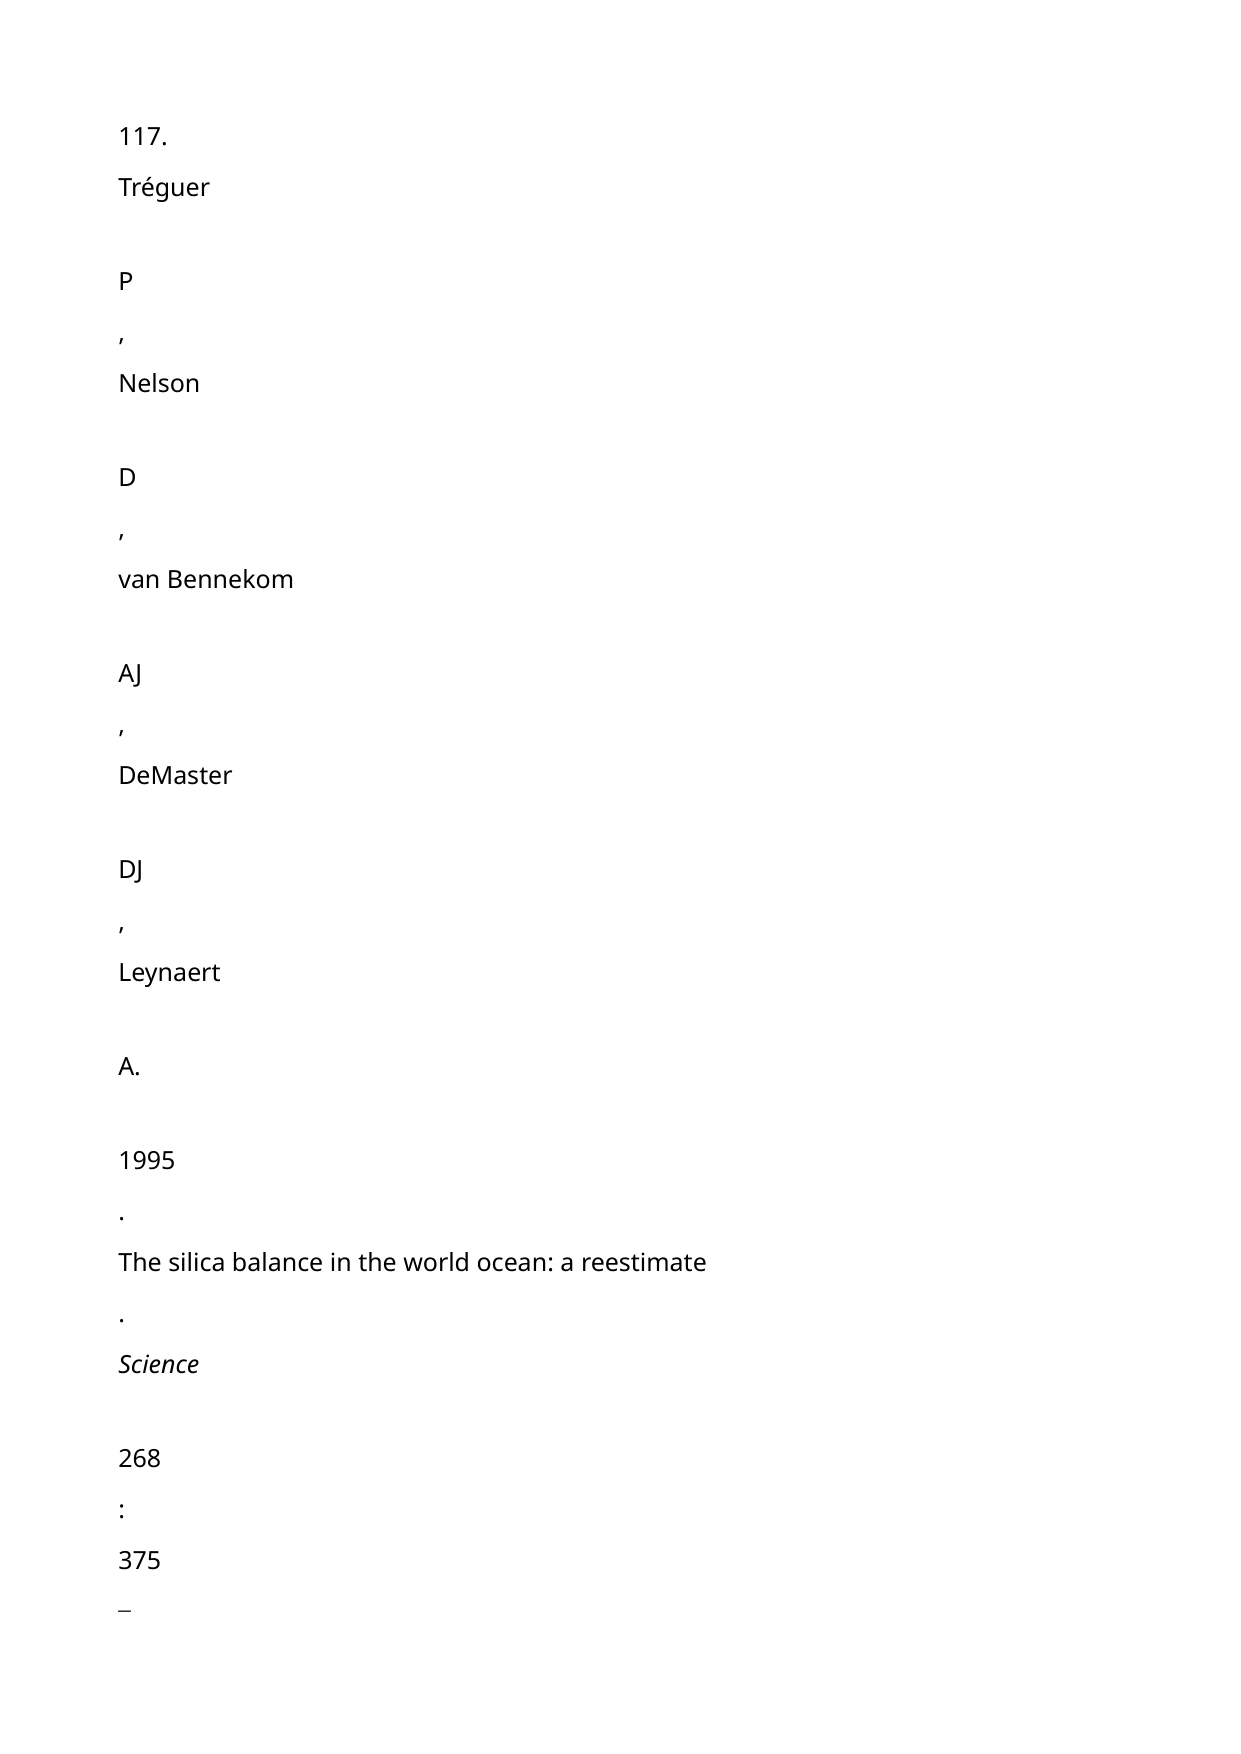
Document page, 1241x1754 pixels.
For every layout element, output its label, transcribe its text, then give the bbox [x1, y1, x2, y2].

text van Bennekom [118, 562, 1122, 596]
text 268 [118, 1441, 1122, 1475]
text . [118, 1193, 1122, 1228]
text AJ [118, 656, 1122, 690]
text D [118, 459, 1122, 494]
text Tréguer [118, 169, 1122, 203]
text A. [118, 1048, 1122, 1082]
text Science [118, 1347, 1122, 1381]
text . [118, 1296, 1122, 1330]
text DeMaster [118, 758, 1122, 792]
text 1995 [118, 1142, 1122, 1177]
text , [118, 314, 1122, 348]
text DJ [118, 852, 1122, 886]
text – [118, 1594, 1122, 1623]
text Nelson [118, 365, 1122, 399]
text 117. [118, 118, 1122, 152]
text : [118, 1492, 1122, 1526]
text Leynaert [118, 954, 1122, 988]
text , [118, 707, 1122, 741]
text The silica balance in the world ocean: a reestimate [118, 1244, 1122, 1279]
text , [118, 511, 1122, 545]
text , [118, 903, 1122, 937]
text P [118, 263, 1122, 297]
text 375 [118, 1543, 1122, 1577]
